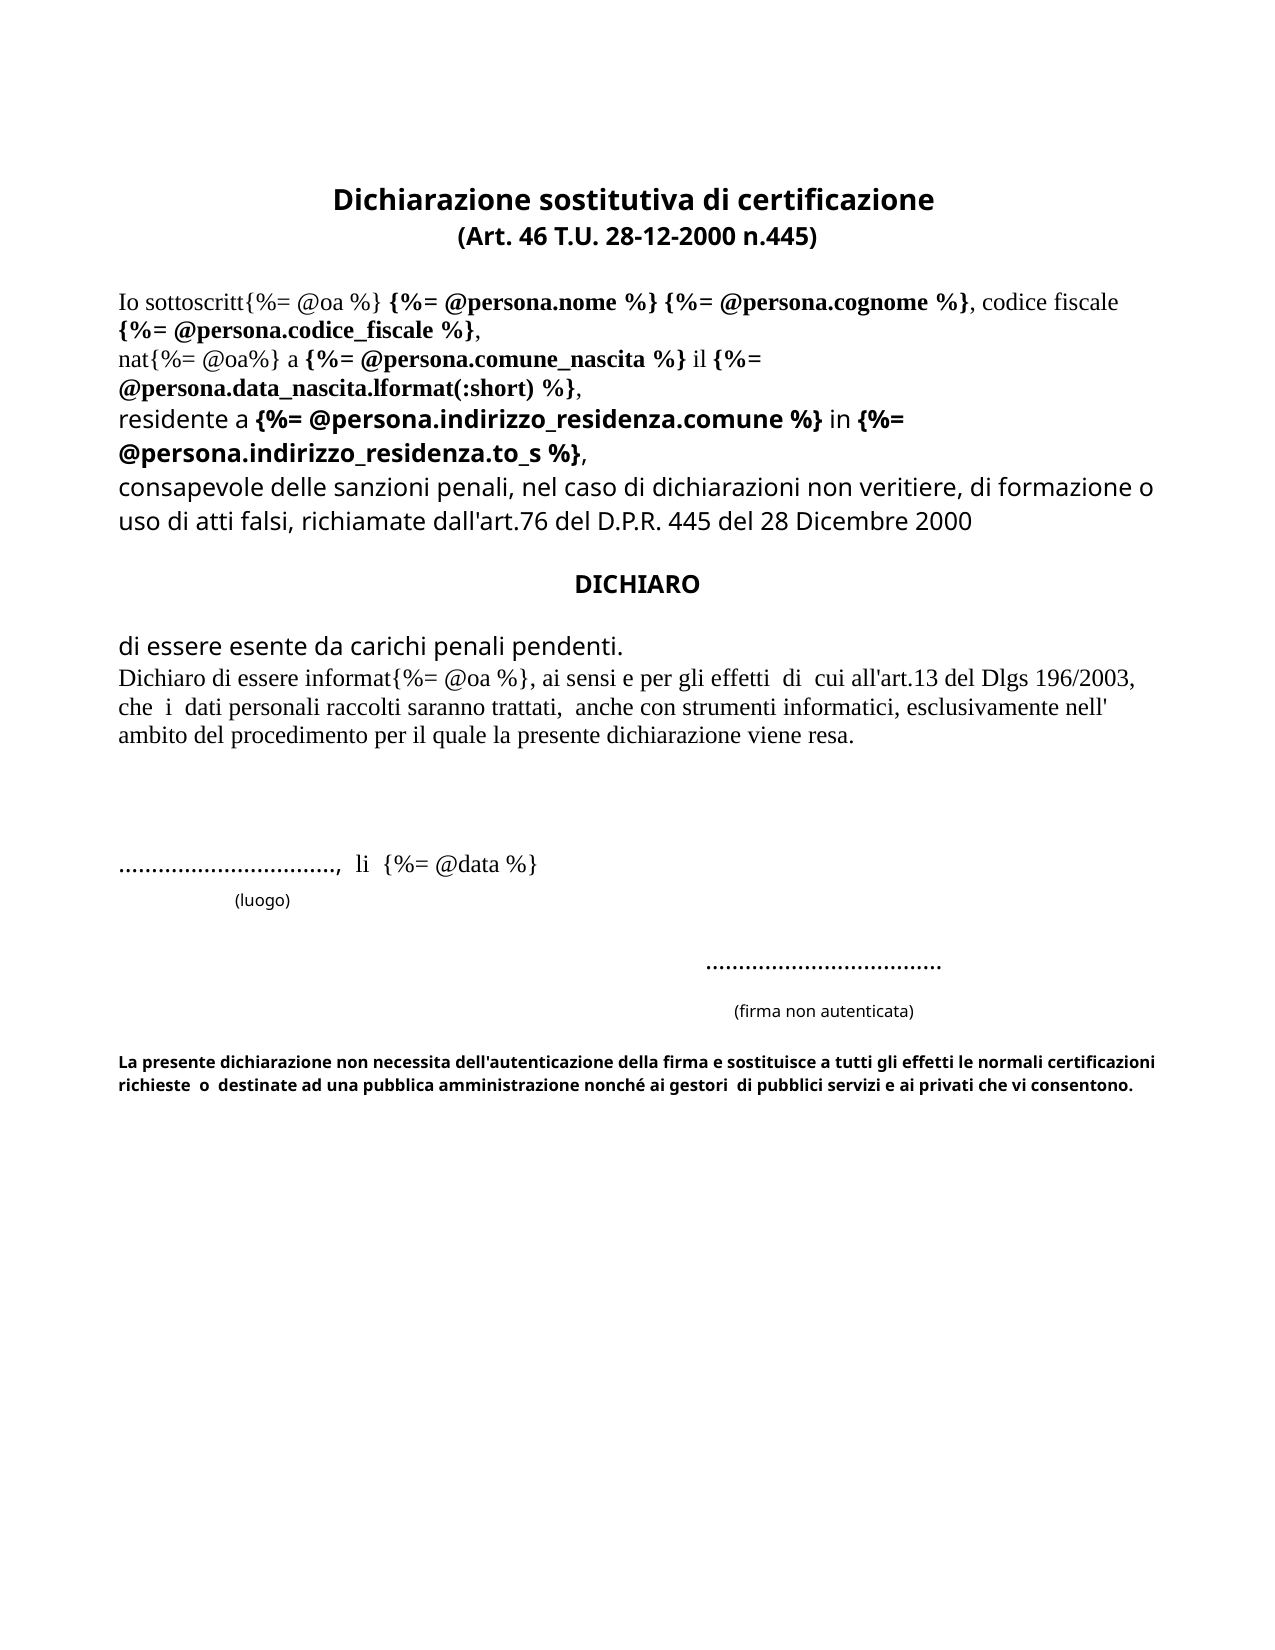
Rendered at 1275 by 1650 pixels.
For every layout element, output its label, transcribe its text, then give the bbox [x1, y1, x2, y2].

text (Art. 46 T.U. 28-12-2000 n.445) [118, 219, 1157, 253]
text consapevole delle sanzioni penali, nel caso di dichiarazioni non veritiere, di formazione o uso di atti falsi, richiamate dall'art.76 del D.P.R. 445 del 28 Dicembre 2000 [118, 470, 1157, 538]
text ……………………………, li {%= @data %} [118, 846, 1157, 880]
text Dichiarazione sostitutiva di certificazione [118, 179, 1157, 219]
text DICHIARO [118, 566, 1157, 601]
text (luogo) [118, 880, 1157, 914]
text (firma non autenticata) [118, 999, 1157, 1022]
text ……………………………… [118, 943, 1157, 977]
text di essere esente da carichi penali pendenti. [118, 629, 1122, 663]
text Io sottoscritt{%= @oa %} {%= @persona.nome %} {%= @persona.cognome %}, codice fiscale {%= @persona.codice_fiscale %}, [118, 287, 1157, 344]
text residente a {%= @persona.indirizzo_residenza.comune %} in {%= @persona.indirizzo_residenza.to_s %}, [118, 402, 1157, 470]
text Dichiaro di essere informat{%= @oa %}, ai sensi e per gli effetti di cui all'art.13 del Dlgs 196/2003, che i dati personali raccolti saranno trattati, anche con strumenti informatici, esclusivamente nell' ambito del procedimento per il quale la presente dichiarazione viene resa. [118, 663, 1157, 749]
text nat{%= @oa%} a {%= @persona.comune_nascita %} il {%= @persona.data_nascita.lformat(:short) %}, [118, 344, 1157, 402]
text La presente dichiarazione non necessita dell'autenticazione della firma e sostituisce a tutti gli effetti le normali certificazioni richieste o destinate ad una pubblica amministrazione nonché ai gestori di pubblici servizi e ai privati che vi consentono. [118, 1051, 1157, 1096]
